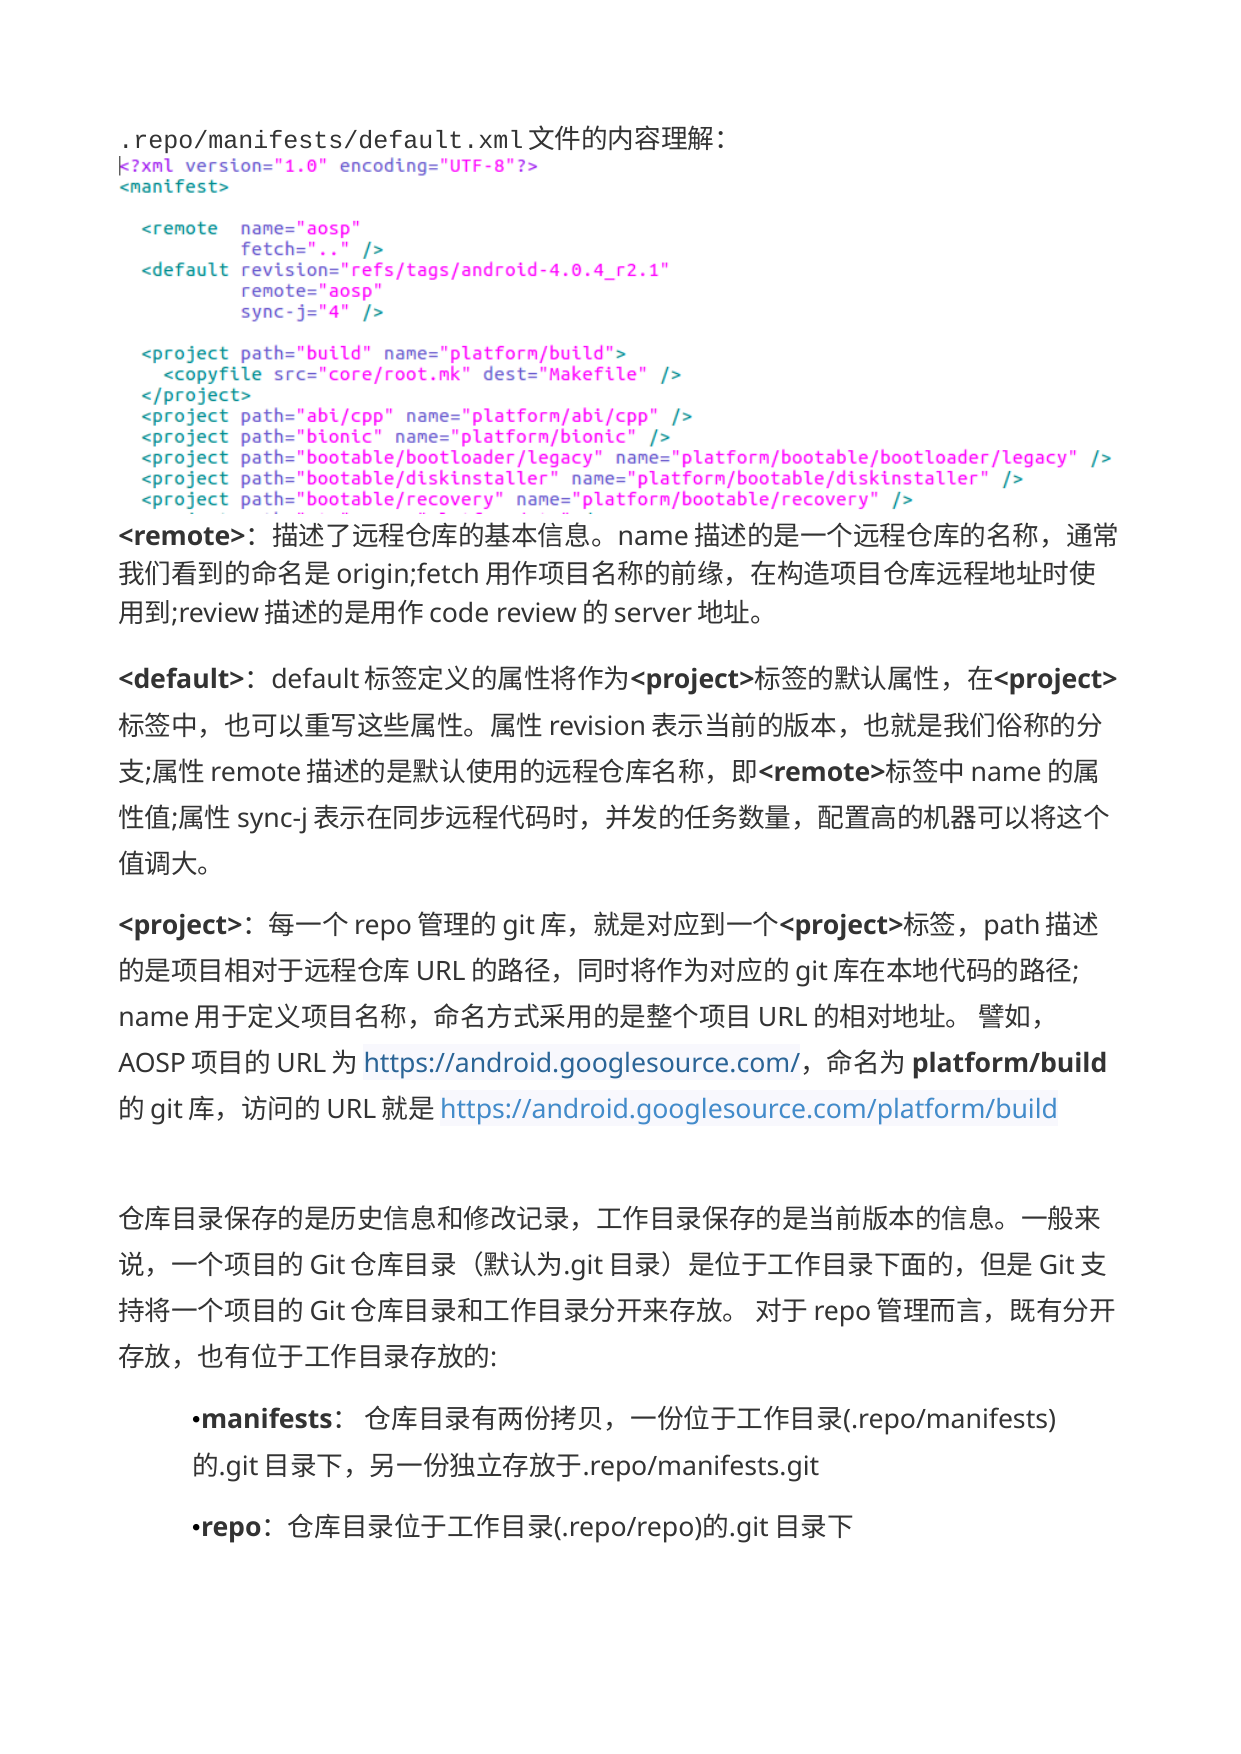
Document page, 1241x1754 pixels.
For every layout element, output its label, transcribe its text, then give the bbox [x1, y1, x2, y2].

text <remote>：描述了远程仓库的基本信息。name描述的是一个远程仓库的名称，通常我们看到的命名是origin;fetch用作项目名称的前缘，在构造项目仓库远程地址时使用到;review描述的是用作code review的server地址。 [118, 514, 1122, 630]
list repo：仓库目录位于工作目录(.repo/repo)的.git目录下 [118, 1506, 1122, 1544]
text .repo/manifests/default.xml文件的内容理解： [118, 118, 1122, 156]
text <default>：default标签定义的属性将作为<project>标签的默认属性，在<project>标签中，也可以重写这些属性。属性revision表示当前的版本，也就是我们俗称的分支;属性remote描述的是默认使用的远程仓库名称，即<remote>标签中name的属性值;属性sync-j表示在同步远程代码时，并发的任务数量，配置高的机器可以将这个值调大。 [118, 658, 1122, 881]
text 仓库目录保存的是历史信息和修改记录，工作目录保存的是当前版本的信息。一般来说，一个项目的Git仓库目录（默认为.git目录）是位于工作目录下面的，但是Git支持将一个项目的Git仓库目录和工作目录分开来存放。 对于repo管理而言，既有分开存放，也有位于工作目录存放的: [118, 1198, 1122, 1374]
picture [118, 156, 1123, 514]
list manifests： 仓库目录有两份拷贝，一份位于工作目录(.repo/manifests)的.git目录下，另一份独立存放于.repo/manifests.git [118, 1398, 1122, 1483]
text <project>：每一个repo管理的git库，就是对应到一个<project>标签，path描述的是项目相对于远程仓库URL的路径，同时将作为对应的git库在本地代码的路径; name用于定义项目名称，命名方式采用的是整个项目URL的相对地址。 譬如，AOSP项目的URL为https://android.googlesource.com/，命名为platform/build的git库，访问的URL就是https://android.googlesource.com/platform/build [118, 903, 1122, 1126]
